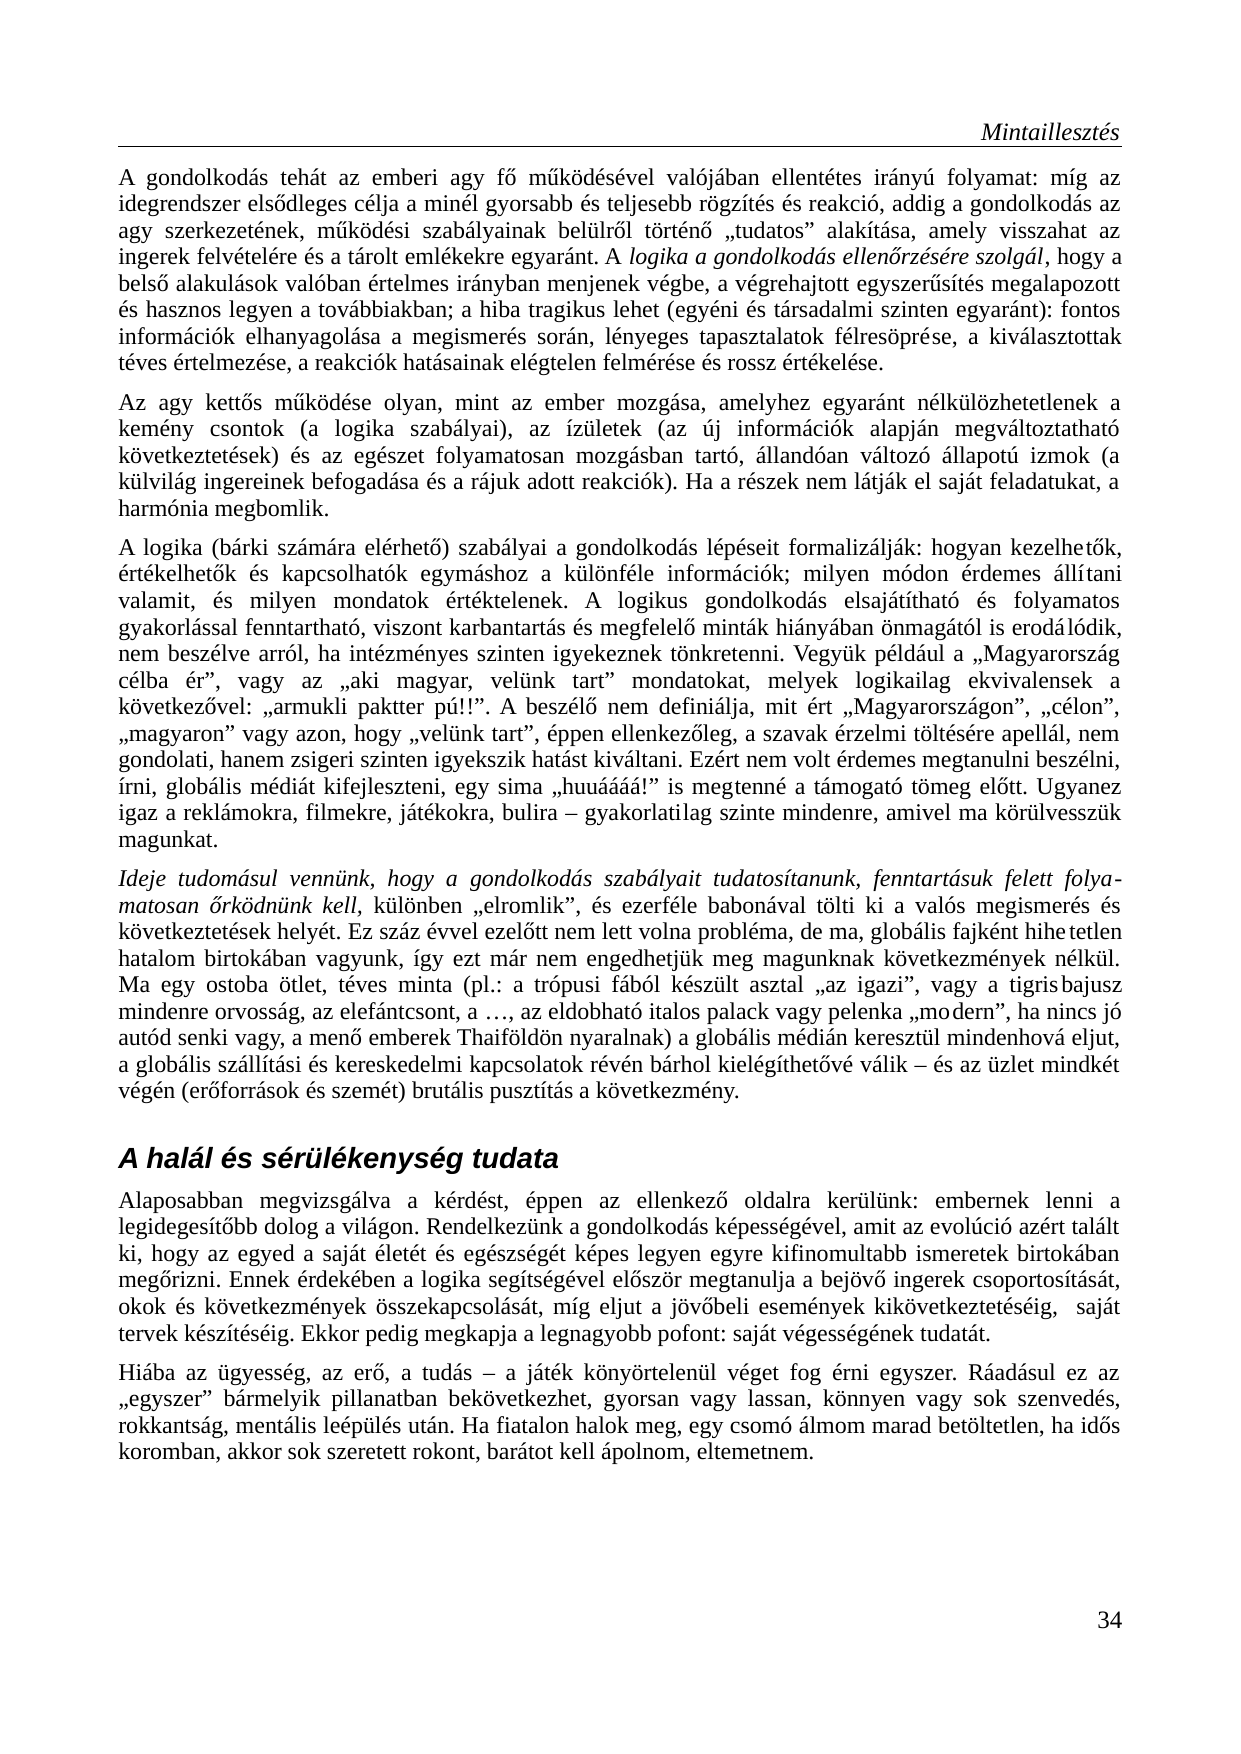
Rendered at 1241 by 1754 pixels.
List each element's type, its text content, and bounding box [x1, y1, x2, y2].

text A logika (bárki számára elérhető) szabályai a gondolkodás lépéseit formalizálják: hogyan kezelhe­tők, értékelhetők és kapcsolhatók egymáshoz a különféle információk; milyen módon érdemes állí­tani valamit, és milyen mondatok értéktelenek. A logikus gondolkodás elsajátítható és folyamatos gyakorlással fenntartható, viszont karbantartás és megfelelő minták hiányában önmagától is erodá­lódik, nem beszélve arról, ha intézményes szinten igyekeznek tönkretenni. Vegyük például a „Magyarország célba ér”, vagy az „aki magyar, velünk tart” mondatokat, melyek logikailag ekvivalensek a következővel: „armukli paktter pú!!”. A beszélő nem definiálja, mit ért „Magyarországon”, „célon”, „magyaron” vagy azon, hogy „velünk tart”, éppen ellenkezőleg, a szavak érzelmi töltésére apellál, nem gondolati, hanem zsigeri szinten igyekszik hatást kiváltani. Ezért nem volt érdemes megtanulni beszélni, írni, globális médiát kifejleszteni, egy sima „huuáááá!” is meg­tenné a támogató tömeg előtt. Ugyanez igaz a reklámokra, filmekre, játékokra, bulira – gyakorlati­lag szinte mindenre, amivel ma körülvesszük magunkat. [118, 534, 1122, 853]
text A gondolkodás tehát az emberi agy fő működésével valójában ellentétes irányú folyamat: míg az idegrendszer elsődleges célja a minél gyorsabb és teljesebb rögzítés és reakció, addig a gondolkodás az agy szerkezetének, működési szabályainak belülről történő „tudatos” alakítása, amely visszahat az ingerek felvételére és a tárolt emlékekre egyaránt. A logika a gondolkodás ellenőrzésére szolgál, hogy a belső alakulások valóban értelmes irányban menjenek végbe, a végrehajtott egyszerűsítés megalapozott és hasznos legyen a továbbiakban; a hiba tragikus lehet (egyéni és társadalmi szinten egyaránt): fontos információk elhanyagolása a megismerés során, lényeges tapasztalatok félresöpré­se, a kiválasztottak téves értelmezése, a reakciók hatásainak elégtelen felmérése és rossz értékelése. [118, 164, 1122, 376]
text Az agy kettős működése olyan, mint az ember mozgása, amelyhez egyaránt nélkülözhetetlenek a kemény csontok (a logika szabályai), az ízületek (az új információk alapján megváltoztatható következtetések) és az egészet folyamatosan mozgásban tartó, állandóan változó állapotú izmok (a külvilág ingereinek befogadása és a rájuk adott reakciók). Ha a részek nem látják el saját feladatukat, a harmónia megbomlik. [118, 389, 1122, 521]
text Alaposabban megvizsgálva a kérdést, éppen az ellenkező oldalra kerülünk: embernek lenni a legidegesítőbb dolog a világon. Rendelkezünk a gondolkodás képességével, amit az evolúció azért talált ki, hogy az egyed a saját életét és egészségét képes legyen egyre kifinomultabb ismeretek birtokában megő­rizni. Ennek érdekében a logika segítségével először megtanulja a bejövő ingerek csoportosítását, okok és következmények összekapcsolását, míg eljut a jövőbeli események kikövetkeztetéséig, saját tervek készítéséig. Ekkor pedig megkapja a legnagyobb pofont: saját végességének tudatát. [118, 1187, 1122, 1346]
subtitle A halál és sérülékenység tudata [118, 1142, 1122, 1174]
text Ideje tudomásul vennünk, hogy a gondolkodás szabályait tudatosítanunk, fenntartásuk felett folya­matosan őrködnünk kell, különben „elromlik”, és ezerféle babonával tölti ki a valós megismerés és következtetések helyét. Ez száz évvel ezelőtt nem lett volna probléma, de ma, globális fajként hihe­tetlen hatalom birtokában vagyunk, így ezt már nem engedhetjük meg magunknak következmények nélkül. Ma egy ostoba ötlet, téves minta (pl.: a trópusi fából készült asztal „az igazi”, vagy a tigris­bajusz mindenre orvosság, az elefántcsont, a …, az eldobható italos palack vagy pelenka „mo­dern”, ha nincs jó autód senki vagy, a menő emberek Thaiföldön nyaralnak) a globális médián keresztül mindenhová eljut, a globális szállítási és kereskedelmi kapcsolatok révén bárhol kielégíthetővé válik – és az üzlet mindkét végén (erőforrások és szemét) brutális pusztítás a következmény. [118, 865, 1122, 1104]
text Hiába az ügyesség, az erő, a tudás – a játék könyörtelenül véget fog érni egyszer. Ráadásul ez az „egyszer” bármelyik pillanatban bekövetkezhet, gyorsan vagy lassan, könnyen vagy sok szenvedés, rokkantság, mentális leépülés után. Ha fiatalon halok meg, egy csomó álmom marad betöltetlen, ha idős koromban, akkor sok szeretett rokont, barátot kell ápolnom, eltemetnem. [118, 1359, 1122, 1465]
